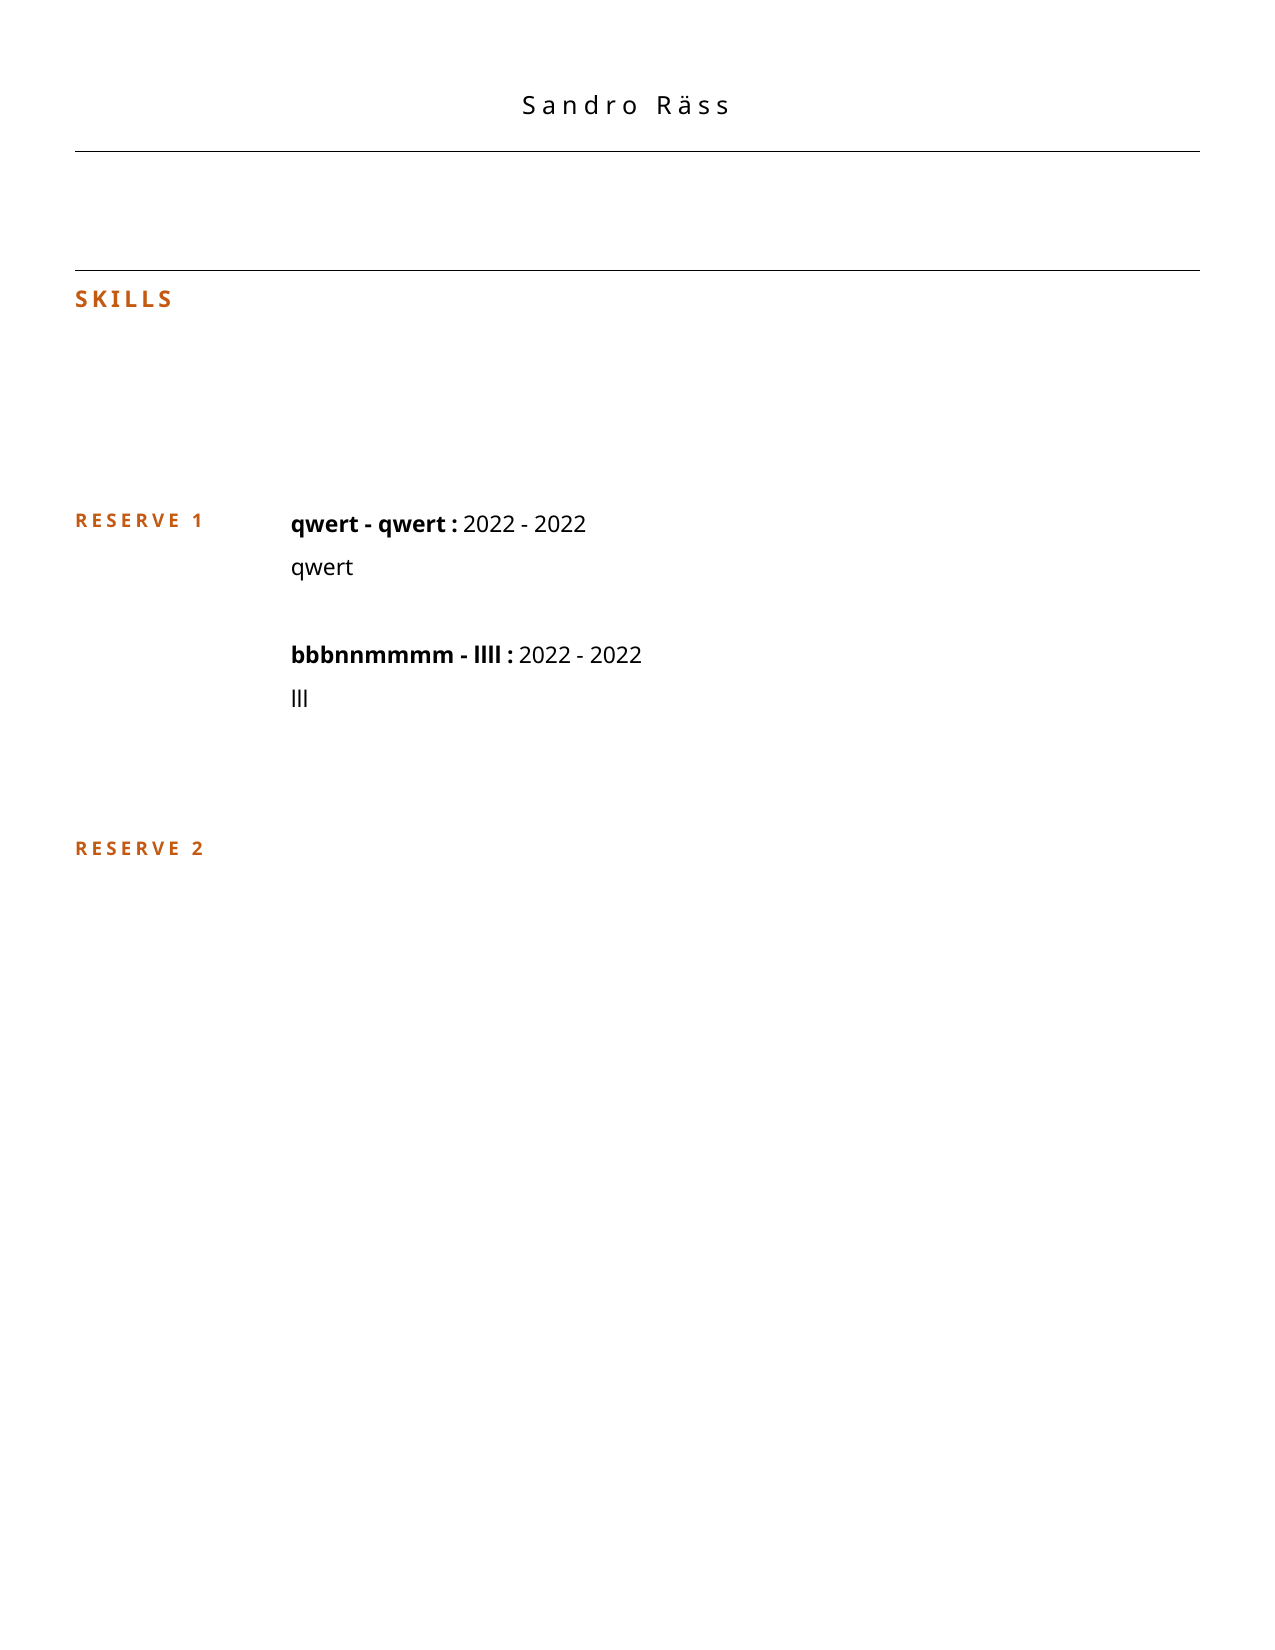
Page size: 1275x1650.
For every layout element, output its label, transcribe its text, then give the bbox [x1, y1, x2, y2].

table_cell [291, 465, 1200, 495]
table_cell [291, 823, 1200, 1150]
table_cell RESERVE 1 [75, 495, 262, 822]
table_cell qwert - qwert : 2022 - 2022 qwert bbbnnmmmm - llll : 2022 - 2022 lll [291, 495, 1200, 822]
table_cell [263, 465, 291, 495]
table_cell [75, 465, 262, 495]
table_cell RESERVE 2 [75, 823, 262, 1150]
table_cell [263, 240, 291, 269]
table_cell [75, 152, 262, 239]
table_cell [291, 152, 1200, 239]
table_cell [291, 271, 1200, 465]
table_cell [263, 823, 291, 1150]
table_cell [75, 240, 262, 269]
table_cell Skills [75, 271, 262, 465]
table_cell [291, 240, 1200, 269]
table_cell [263, 152, 291, 239]
table_cell [263, 271, 291, 465]
table_cell [263, 495, 291, 822]
